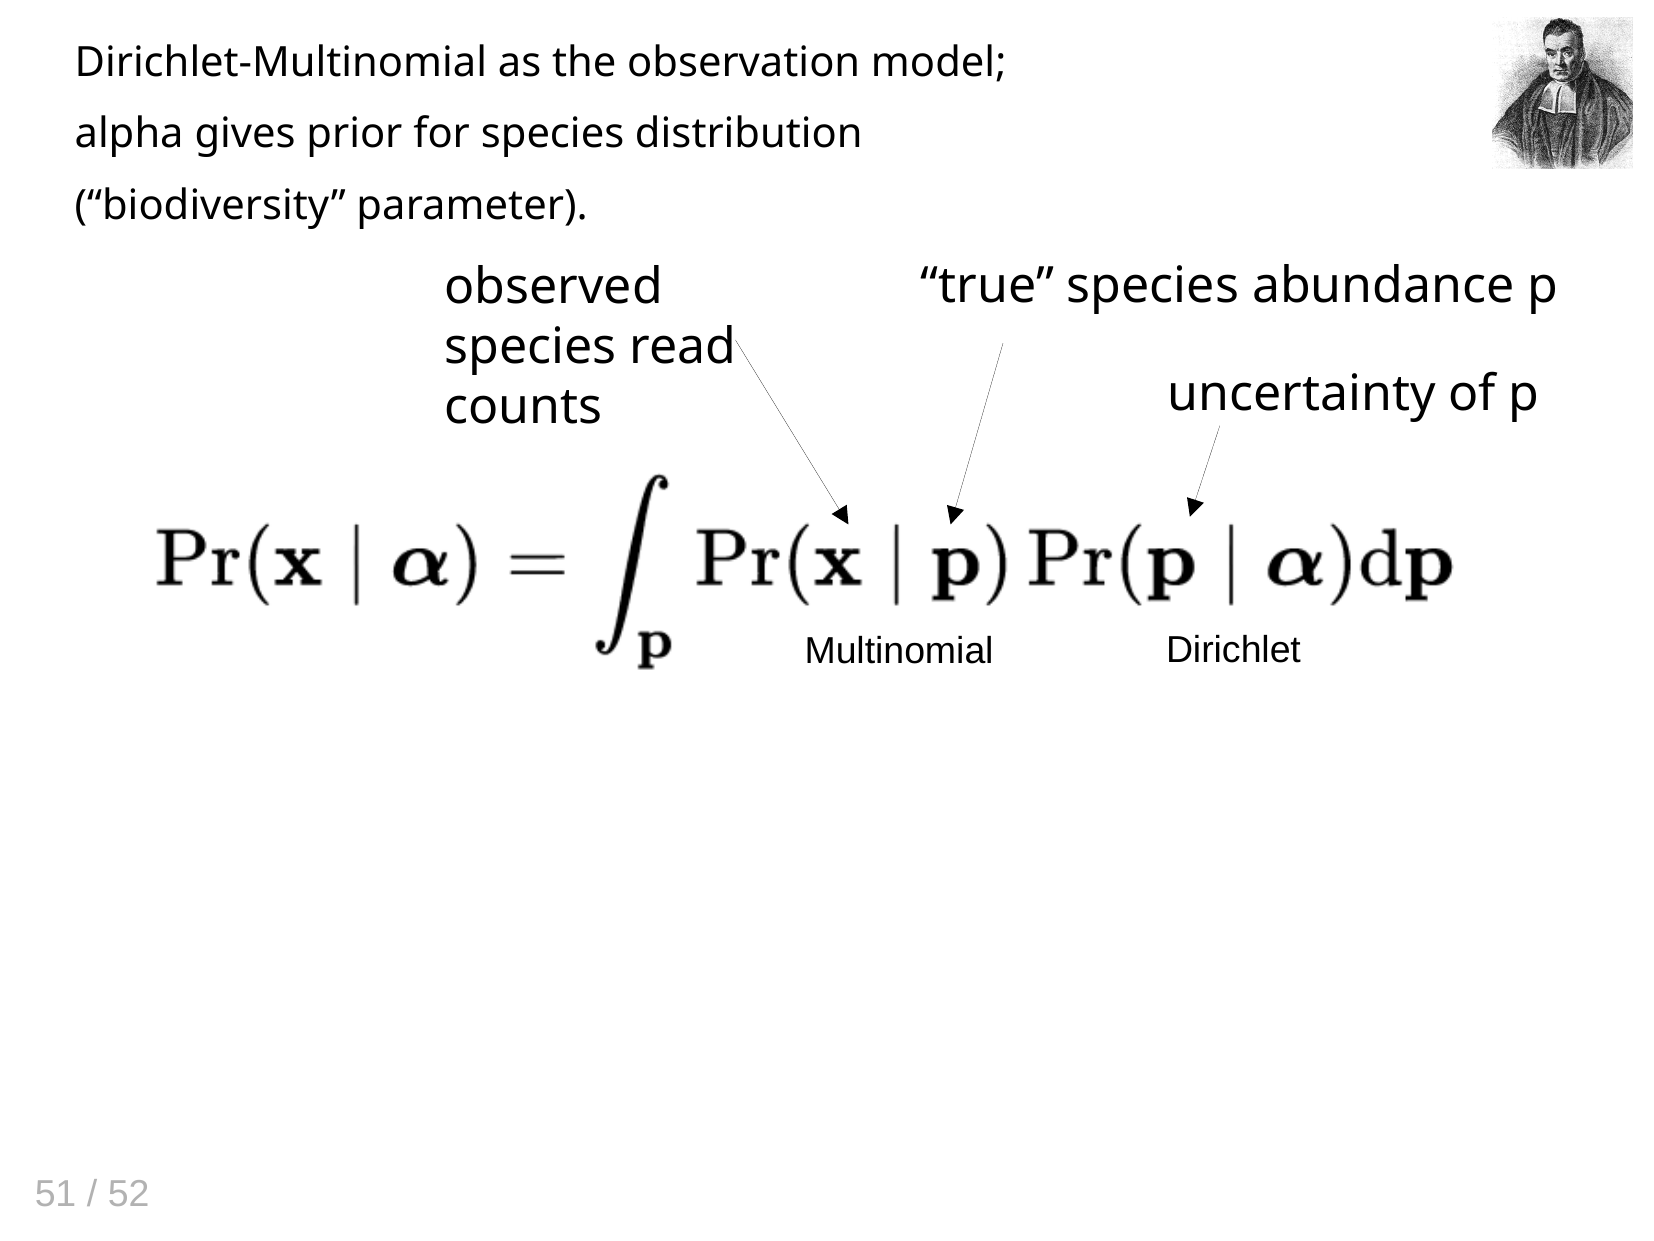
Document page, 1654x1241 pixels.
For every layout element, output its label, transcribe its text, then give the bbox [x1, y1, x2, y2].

text_box “true” species abundance p [907, 246, 1582, 320]
picture [99, 446, 1529, 709]
text_box Multinomial [789, 621, 1095, 702]
picture [1492, 17, 1633, 169]
text_box Dirichlet-Multinomial as the observation model; alpha gives prior for species distribution (“biodiversity” parameter). [49, 39, 1453, 215]
text_box <number> / 52 [20, 1165, 315, 1226]
text_box observed species read counts [430, 246, 859, 381]
text_box Dirichlet [1151, 621, 1377, 702]
text_box uncertainty of p [1153, 353, 1652, 428]
